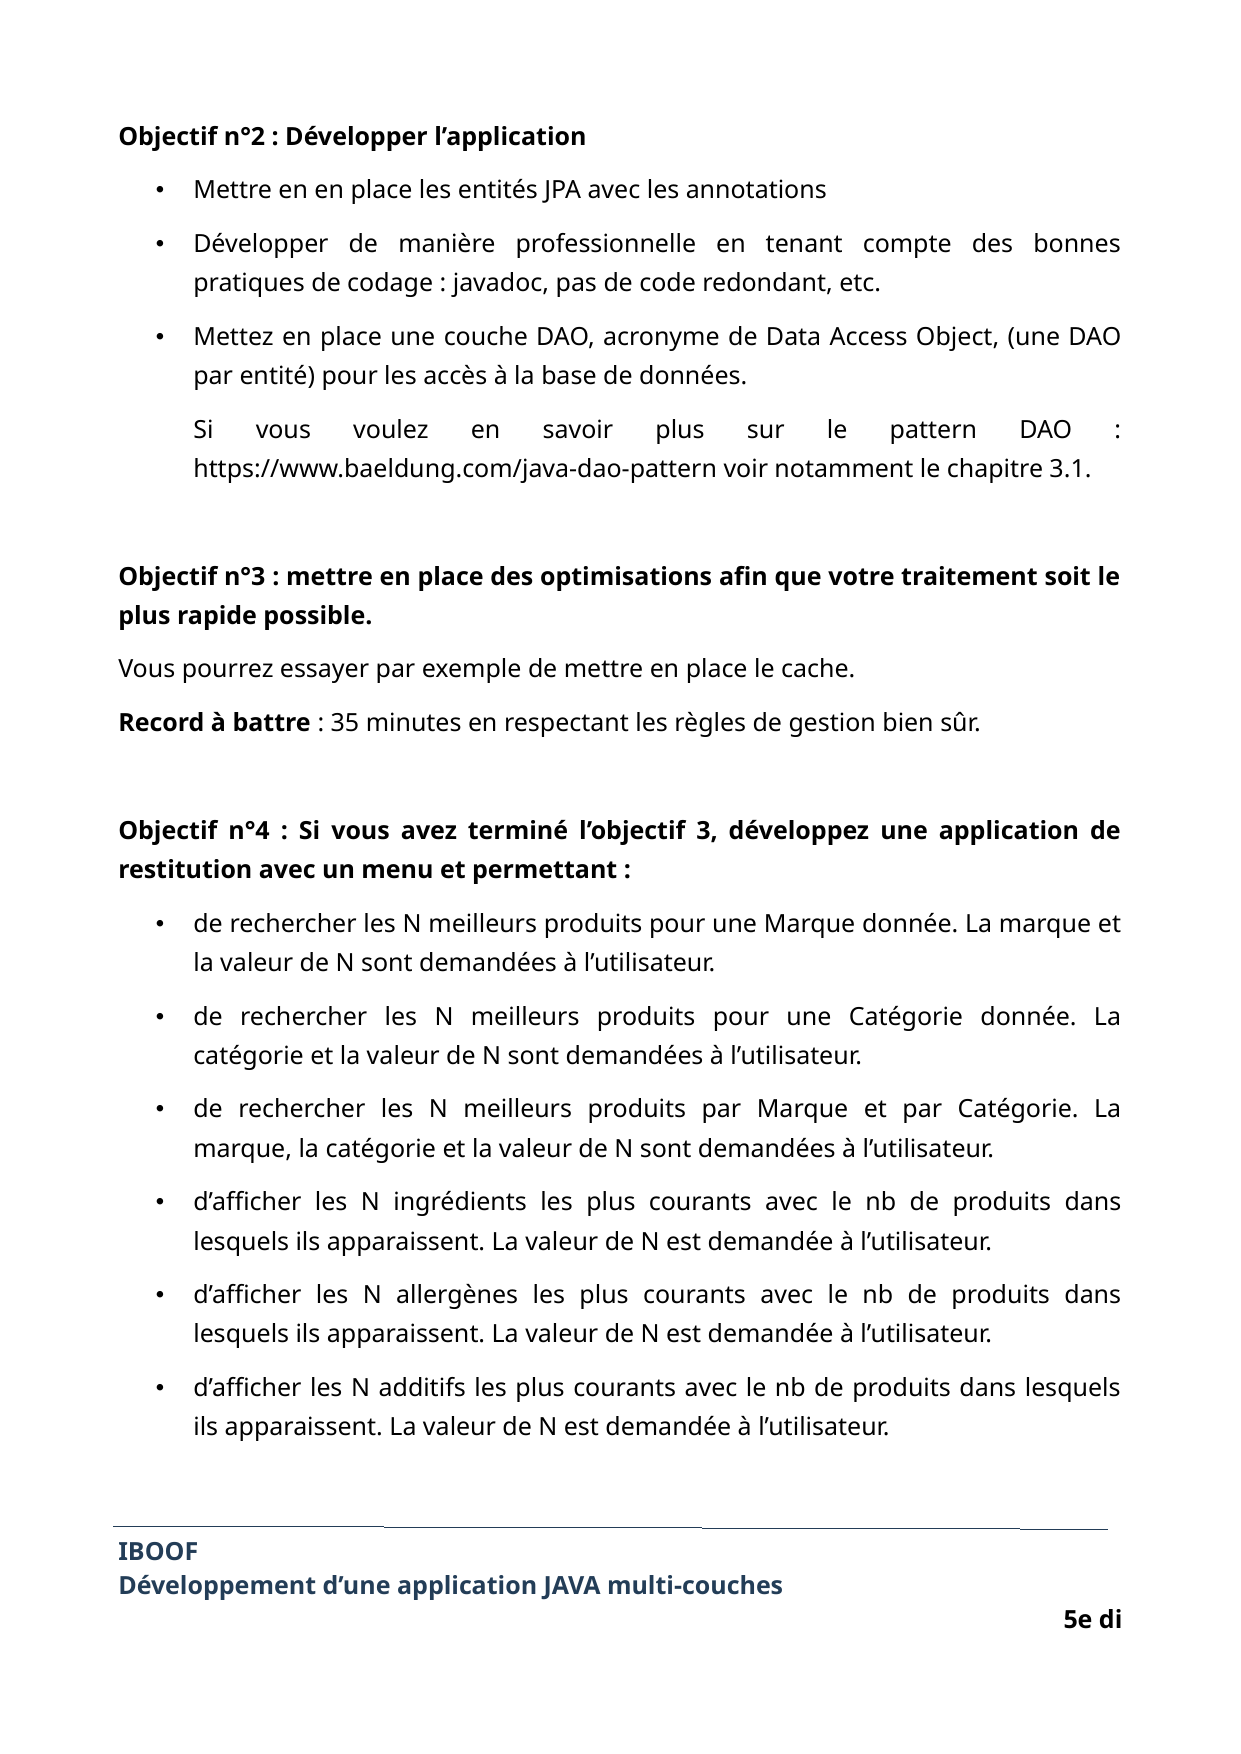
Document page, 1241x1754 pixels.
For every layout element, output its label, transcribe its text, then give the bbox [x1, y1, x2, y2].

text Objectif n°4 : Si vous avez terminé l’objectif 3, développez une application de restitution avec un menu et permettant : [118, 812, 1122, 886]
text Objectif n°3 : mettre en place des optimisations afin que votre traitement soit le plus rapide possible. [118, 558, 1122, 631]
text Record à battre : 35 minutes en respectant les règles de gestion bien sûr. [118, 705, 1122, 739]
list de rechercher les N meilleurs produits pour une Marque donnée. La marque et la valeur de N sont demandées à l’utilisateur. [156, 905, 1122, 978]
list d’afficher les N ingrédients les plus courants avec le nb de produits dans lesquels ils apparaissent. La valeur de N est demandée à l’utilisateur. [156, 1184, 1122, 1257]
text Vous pourrez essayer par exemple de mettre en place le cache. [118, 651, 1122, 685]
list Mettez en place une couche DAO, acronyme de Data Access Object, (une DAO par entité) pour les accès à la base de données. [156, 318, 1122, 392]
list Mettre en en place les entités JPA avec les annotations [156, 172, 1122, 206]
list de rechercher les N meilleurs produits pour une Catégorie donnée. La catégorie et la valeur de N sont demandées à l’utilisateur. [156, 998, 1122, 1071]
list Si vous voulez en savoir plus sur le pattern DAO : https://www.baeldung.com/java-dao-pattern voir notamment le chapitre 3.1. [156, 411, 1122, 485]
list Développer de manière professionnelle en tenant compte des bonnes pratiques de codage : javadoc, pas de code redondant, etc. [156, 226, 1122, 299]
list de rechercher les N meilleurs produits par Marque et par Catégorie. La marque, la catégorie et la valeur de N sont demandées à l’utilisateur. [156, 1091, 1122, 1164]
list d’afficher les N additifs les plus courants avec le nb de produits dans lesquels ils apparaissent. La valeur de N est demandée à l’utilisateur. [156, 1370, 1122, 1443]
text Objectif n°2 : Développer l’application [118, 118, 1122, 152]
list d’afficher les N allergènes les plus courants avec le nb de produits dans lesquels ils apparaissent. La valeur de N est demandée à l’utilisateur. [156, 1277, 1122, 1350]
